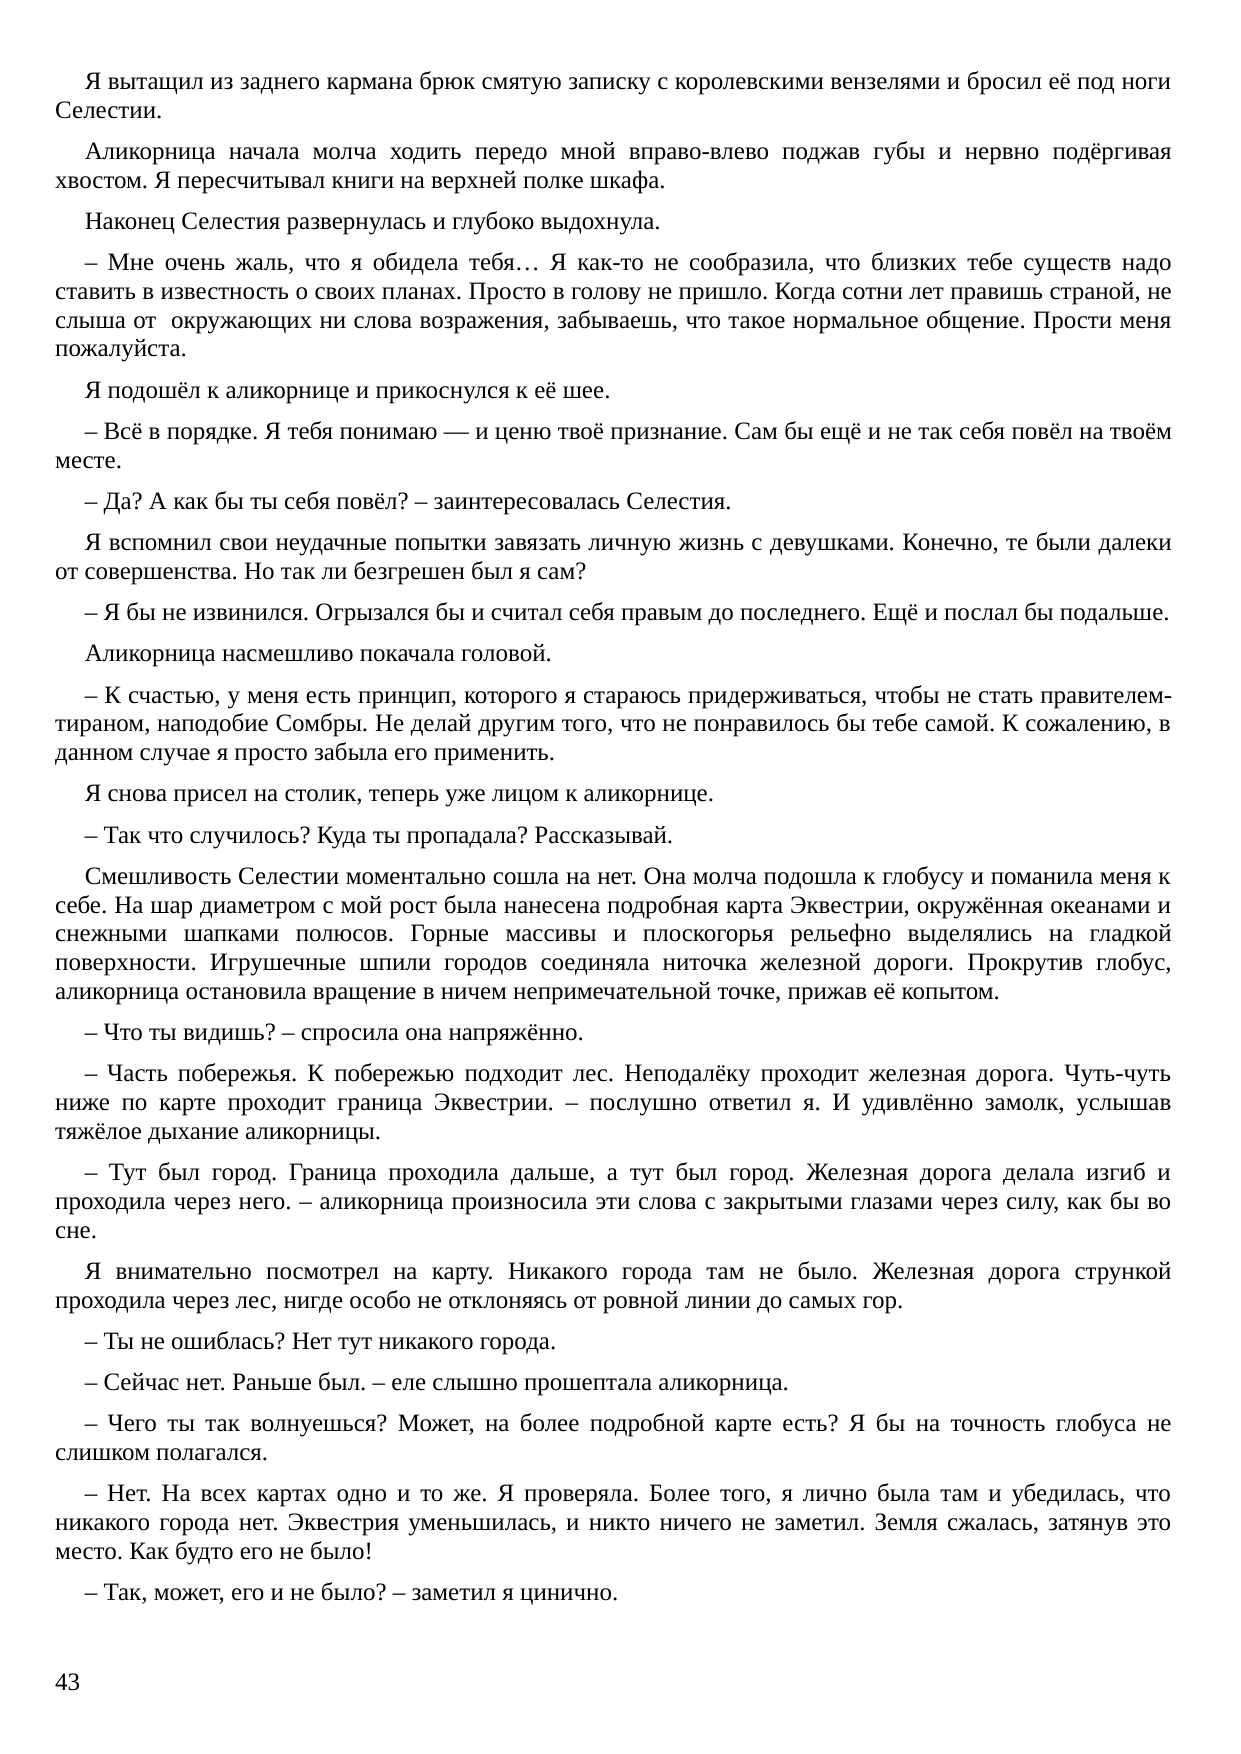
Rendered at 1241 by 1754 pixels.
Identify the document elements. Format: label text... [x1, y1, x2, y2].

text – Тут был город. Граница проходила дальше, а тут был город. Железная дорога делала изгиб и проходила через него. – аликорница произносила эти слова с закрытыми глазами через силу, как бы во сне. [55, 1157, 1173, 1243]
text Я внимательно посмотрел на карту. Никакого города там не было. Железная дорога стрункой проходила через лес, нигде особо не отклоняясь от ровной линии до самых гор. [55, 1256, 1173, 1313]
text – Мне очень жаль, что я обидела тебя… Я как-то не сообразила, что близких тебе существ надо ставить в известность о своих планах. Просто в голову не пришло. Когда сотни лет правишь страной, не слыша от окружающих ни слова возражения, забываешь, что такое нормальное общение. Прости меня пожалуйста. [55, 247, 1173, 362]
text – Чего ты так волнуешься? Может, на более подробной карте есть? Я бы на точность глобуса не слишком полагался. [55, 1408, 1173, 1466]
text – Так что случилось? Куда ты пропадала? Рассказывай. [55, 820, 1173, 848]
text Я подошёл к аликорнице и прикоснулся к её шее. [55, 375, 1173, 403]
text – Нет. На всех картах одно и то же. Я проверяла. Более того, я лично была там и убедилась, что никакого города нет. Эквестрия уменьшилась, и никто ничего не заметил. Земля сжалась, затянув это место. Как будто его не было! [55, 1478, 1173, 1565]
text – К счастью, у меня есть принцип, которого я стараюсь придерживаться, чтобы не стать правителем-тираном, наподобие Сомбры. Не делай другим того, что не понравилось бы тебе самой. К сожалению, в данном случае я просто забыла его применить. [55, 680, 1173, 766]
text – Да? А как бы ты себя повёл? – заинтересовалась Селестия. [55, 486, 1173, 515]
text Аликорница насмешливо покачала головой. [55, 638, 1173, 667]
text – Всё в порядке. Я тебя понимаю — и ценю твоё признание. Сам бы ещё и не так себя повёл на твоём месте. [55, 416, 1173, 473]
text Я вспомнил свои неудачные попытки завязать личную жизнь с девушками. Конечно, те были далеки от совершенства. Но так ли безгрешен был я сам? [55, 527, 1173, 585]
text Смешливость Селестии моментально сошла на нет. Она молча подошла к глобусу и поманила меня к себе. На шар диаметром с мой рост была нанесена подробная карта Эквестрии, окружённая океанами и снежными шапками полюсов. Горные массивы и плоскогорья рельефно выделялись на гладкой поверхности. Игрушечные шпили городов соединяла ниточка железной дороги. Прокрутив глобус, аликорница остановила вращение в ничем непримечательной точке, прижав её копытом. [55, 861, 1173, 1005]
text Я вытащил из заднего кармана брюк смятую записку с королевскими вензелями и бросил её под ноги Селестии. [55, 66, 1173, 123]
text – Часть побережья. К побережью подходит лес. Неподалёку проходит железная дорога. Чуть-чуть ниже по карте проходит граница Эквестрии. – послушно ответил я. И удивлённо замолк, услышав тяжёлое дыхание аликорницы. [55, 1058, 1173, 1145]
text – Что ты видишь? – спросила она напряжённо. [55, 1017, 1173, 1046]
text Я снова присел на столик, теперь уже лицом к аликорнице. [55, 778, 1173, 807]
text – Так, может, его и не было? – заметил я цинично. [55, 1577, 1173, 1606]
text – Сейчас нет. Раньше был. – еле слышно прошептала аликорница. [55, 1367, 1173, 1396]
text Аликорница начала молча ходить передо мной вправо-влево поджав губы и нервно подёргивая хвостом. Я пересчитывал книги на верхней полке шкафа. [55, 136, 1173, 193]
text Наконец Селестия развернулась и глубоко выдохнула. [55, 206, 1173, 235]
text – Я бы не извинился. Огрызался бы и считал себя правым до последнего. Ещё и послал бы подальше. [55, 597, 1173, 626]
text – Ты не ошиблась? Нет тут никакого города. [55, 1326, 1173, 1355]
